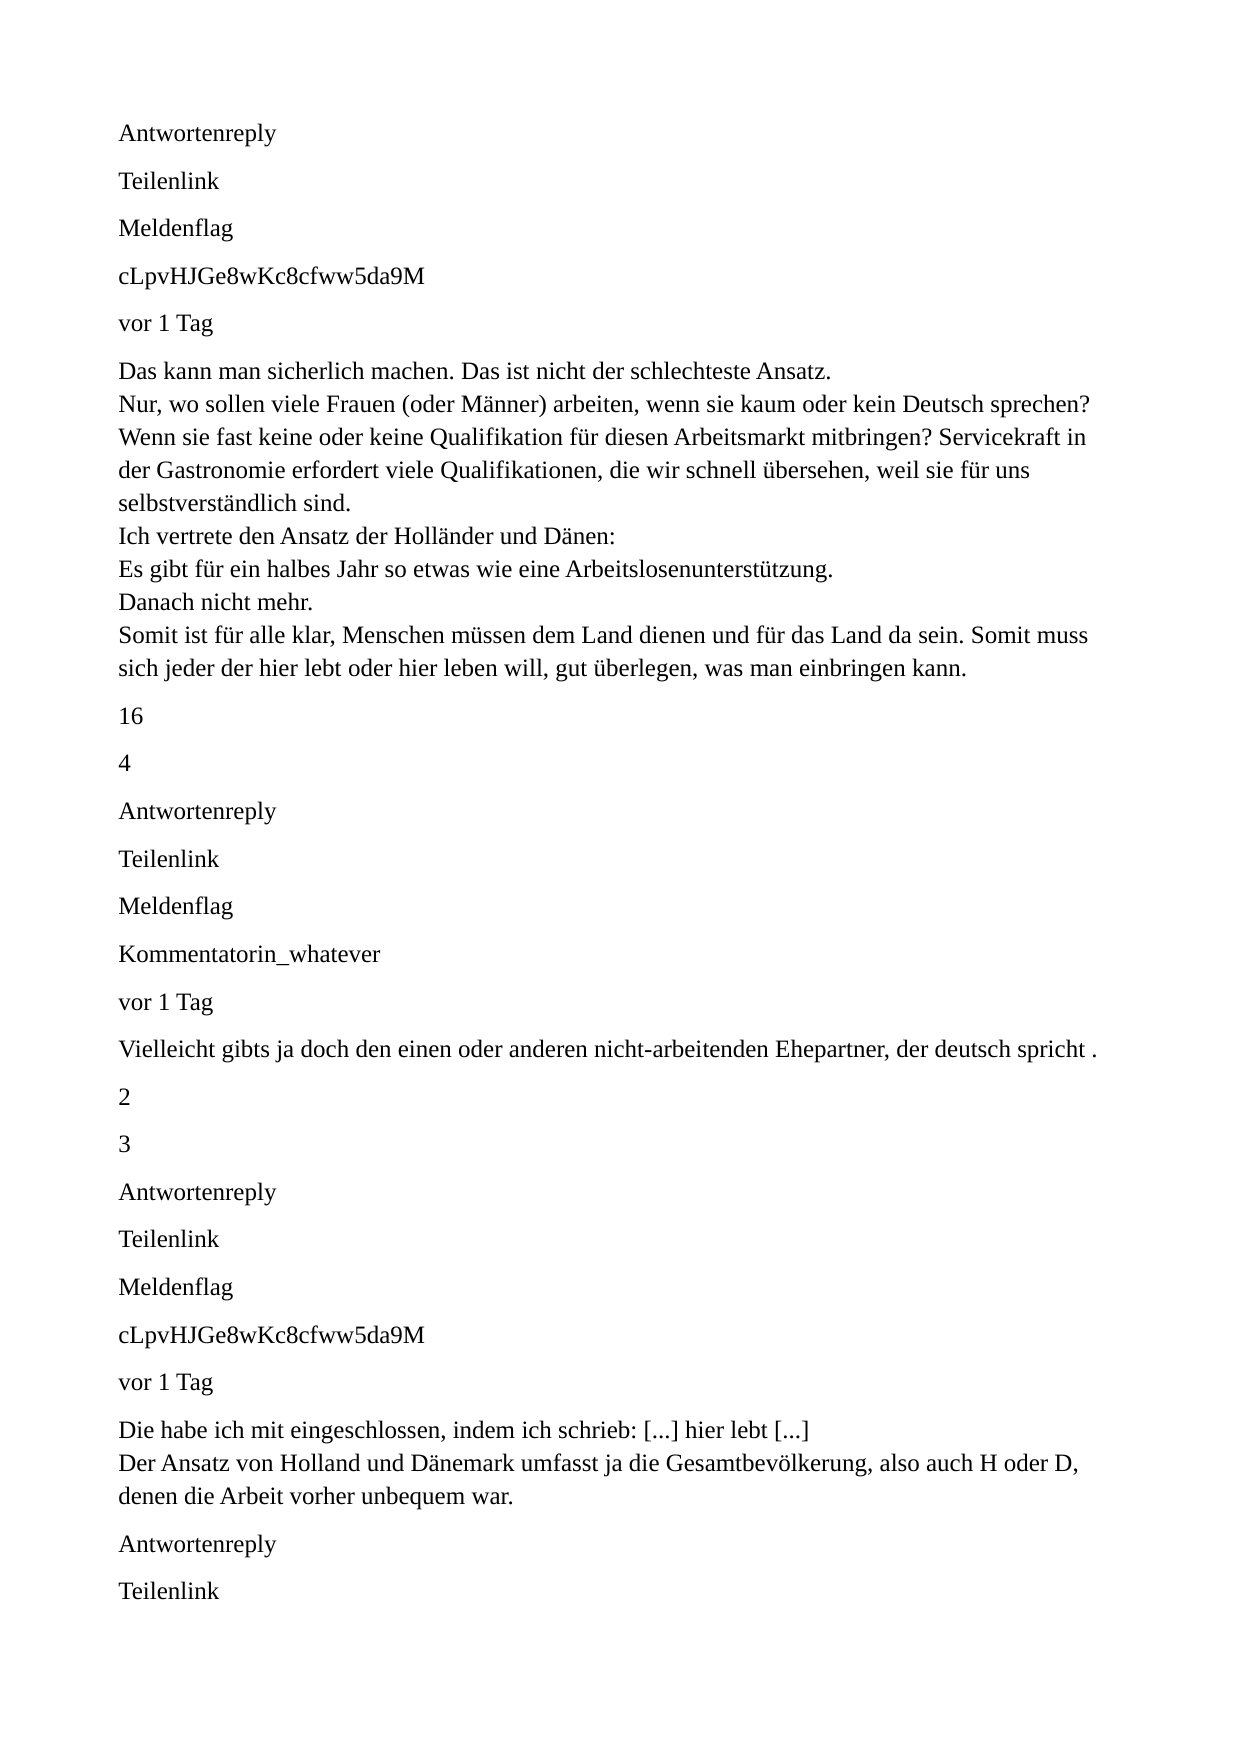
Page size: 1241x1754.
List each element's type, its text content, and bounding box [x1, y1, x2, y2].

text vor 1 Tag [118, 308, 1122, 337]
text cLpvHJGe8wKc8cfww5da9M [118, 1320, 1122, 1348]
text Meldenflag [118, 1272, 1122, 1301]
text 4 [118, 748, 1122, 777]
text Antwortenreply [118, 118, 1122, 147]
text Teilenlink [118, 1224, 1122, 1253]
text vor 1 Tag [118, 987, 1122, 1015]
text cLpvHJGe8wKc8cfww5da9M [118, 261, 1122, 290]
text Teilenlink [118, 1576, 1122, 1605]
text Antwortenreply [118, 1529, 1122, 1557]
text Teilenlink [118, 166, 1122, 194]
text Kommentatorin_whatever [118, 939, 1122, 968]
text Antwortenreply [118, 1177, 1122, 1206]
text 3 [118, 1129, 1122, 1158]
text Das kann man sicherlich machen. Das ist nicht der schlechteste Ansatz. Nur, wo sollen viele Frauen (oder Männer) arbeiten, wenn sie kaum oder kein Deutsch sprechen? Wenn sie fast keine oder keine Qualifikation für diesen Arbeitsmarkt mitbringen? Servicekraft in der Gastronomie erfordert viele Qualifikationen, die wir schnell übersehen, weil sie für uns selbstverständlich sind. Ich vertrete den Ansatz der Holländer und Dänen: Es gibt für ein halbes Jahr so etwas wie eine Arbeitslosenunterstützung. Danach nicht mehr. Somit ist für alle klar, Menschen müssen dem Land dienen und für das Land da sein. Somit muss sich jeder der hier lebt oder hier leben will, gut überlegen, was man einbringen kann. [118, 356, 1122, 682]
text 16 [118, 701, 1122, 730]
text Meldenflag [118, 891, 1122, 920]
text 2 [118, 1082, 1122, 1111]
text Meldenflag [118, 213, 1122, 242]
text vor 1 Tag [118, 1367, 1122, 1396]
text Antwortenreply [118, 796, 1122, 825]
text Teilenlink [118, 844, 1122, 872]
text Die habe ich mit eingeschlossen, indem ich schrieb: [...] hier lebt [...] Der Ansatz von Holland und Dänemark umfasst ja die Gesamtbevölkerung, also auch H oder D, denen die Arbeit vorher unbequem war. [118, 1415, 1122, 1510]
text Vielleicht gibts ja doch den einen oder anderen nicht-arbeitenden Ehepartner, der deutsch spricht . [118, 1034, 1122, 1063]
